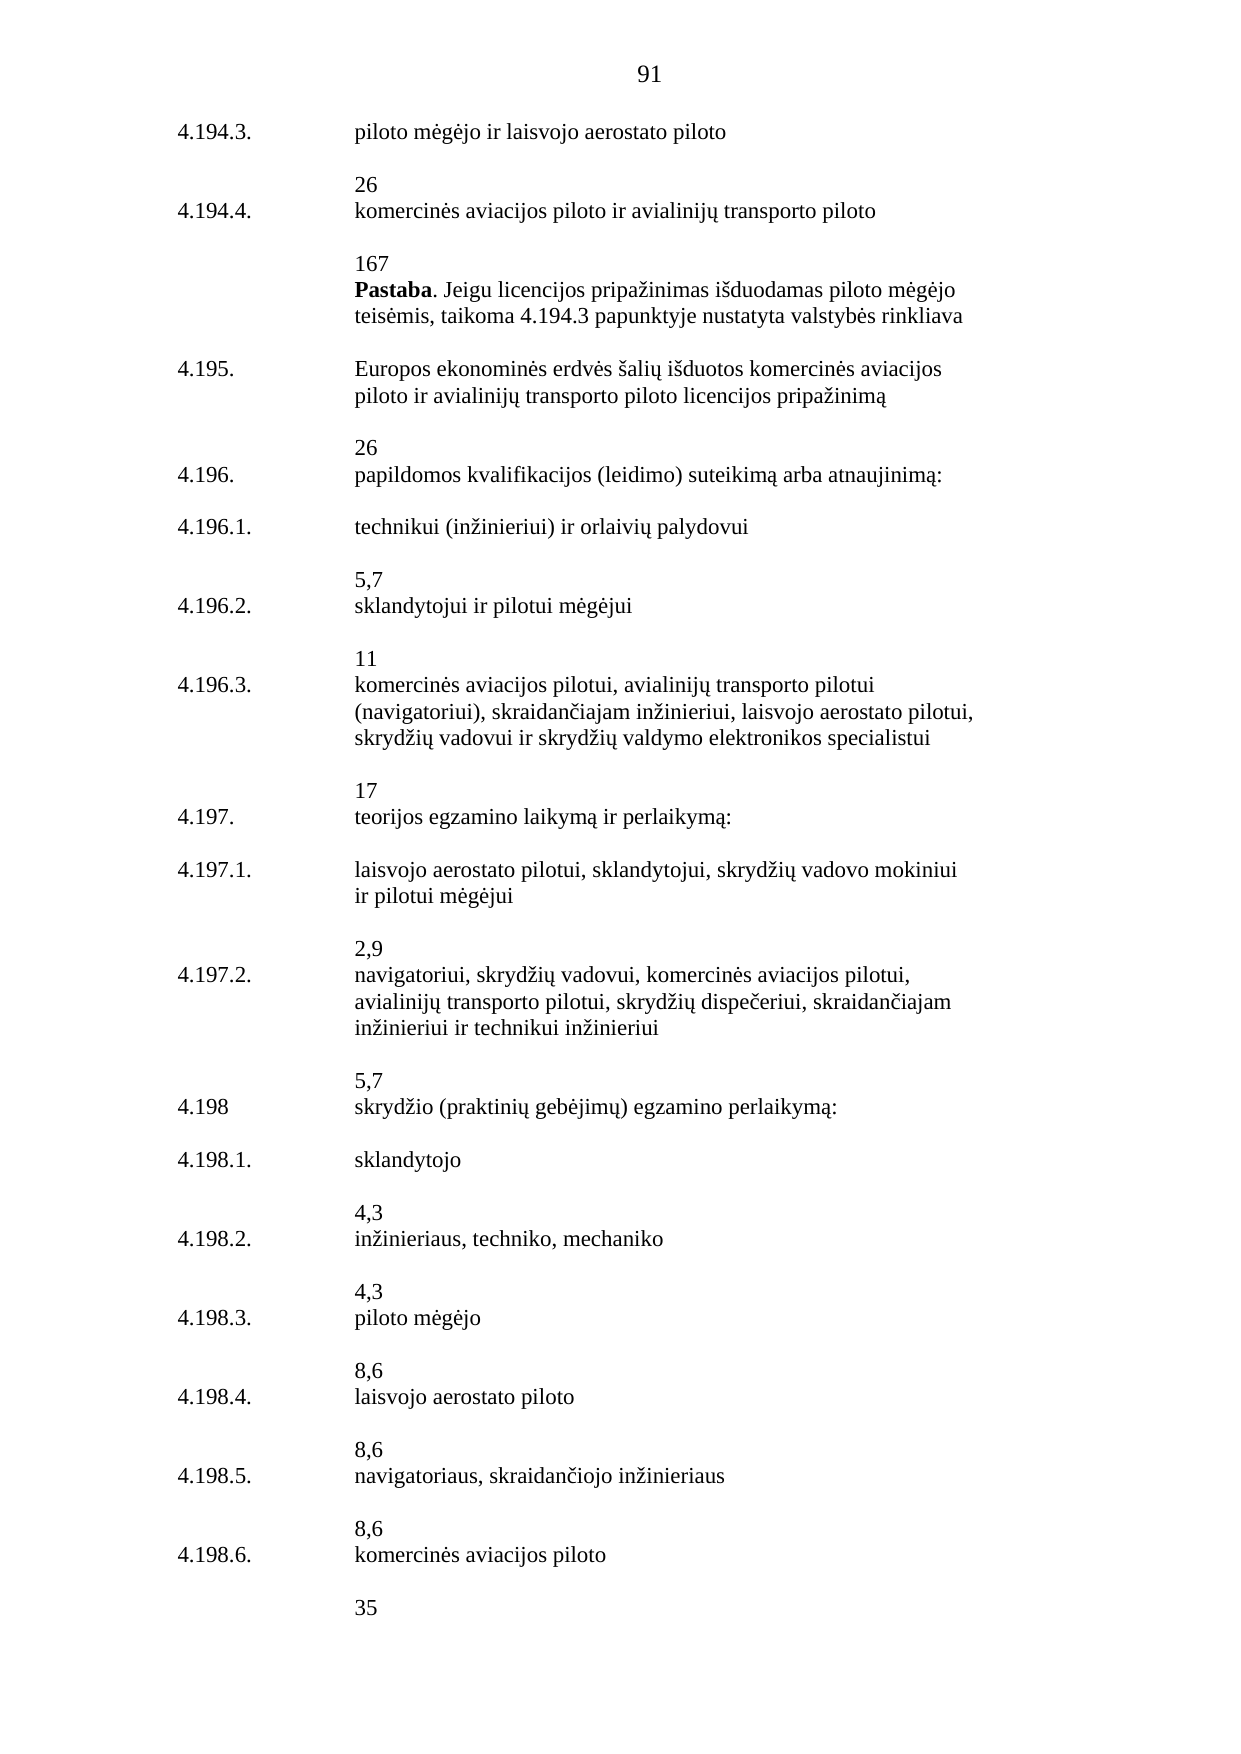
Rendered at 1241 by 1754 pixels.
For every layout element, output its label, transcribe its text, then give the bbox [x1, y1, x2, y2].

text 4.196.2. sklandytojui ir pilotui mėgėjui 11 [177, 592, 974, 672]
text 4.197. teorijos egzamino laikymą ir perlaikymą: [177, 803, 974, 856]
text 4.198.1. sklandytojo 4,3 [177, 1146, 974, 1225]
text (navigatoriui), skraidančiajam inžinieriui, laisvojo aerostato pilotui, [354, 698, 974, 724]
text 4.195. Europos ekonominės erdvės šalių išduotos komercinės aviacijos [177, 355, 974, 382]
text 4.198.5. navigatoriaus, skraidančiojo inžinieriaus 8,6 [177, 1462, 974, 1541]
text ir pilotui mėgėjui 2,9 [354, 882, 974, 961]
text 4.194.3. piloto mėgėjo ir laisvojo aerostato piloto 26 [177, 118, 974, 197]
text 4.196.3. komercinės aviacijos pilotui, avialinijų transporto pilotui [177, 672, 974, 698]
text 4.197.1. laisvojo aerostato pilotui, sklandytojui, skrydžių vadovo mokiniui [177, 856, 974, 882]
text 4.198.4. laisvojo aerostato piloto 8,6 [177, 1383, 974, 1462]
text avialinijų transporto pilotui, skrydžių dispečeriui, skraidančiajam [354, 988, 974, 1014]
text 4.198.3. piloto mėgėjo 8,6 [177, 1304, 974, 1383]
text inžinieriui ir technikui inžinieriui 5,7 [354, 1014, 974, 1093]
text 4.196. papildomos kvalifikacijos (leidimo) suteikimą arba atnaujinimą: [177, 461, 974, 513]
text 4.198.6. komercinės aviacijos piloto 35 [177, 1541, 974, 1620]
text piloto ir avialinijų transporto piloto licencijos pripažinimą 26 [354, 382, 974, 461]
text 4.197.2. navigatoriui, skrydžių vadovui, komercinės aviacijos pilotui, [177, 961, 974, 988]
text 4.198.2. inžinieriaus, techniko, mechaniko 4,3 [177, 1225, 974, 1304]
text Pastaba. Jeigu licencijos pripažinimas išduodamas piloto mėgėjo [354, 276, 974, 303]
text teisėmis, taikoma 4.194.3 papunktyje nustatyta valstybės rinkliava [354, 303, 974, 355]
text 4.198 skrydžio (praktinių gebėjimų) egzamino perlaikymą: [177, 1093, 974, 1146]
text 4.196.1. technikui (inžinieriui) ir orlaivių palydovui 5,7 [177, 513, 974, 592]
text skrydžių vadovui ir skrydžių valdymo elektronikos specialistui 17 [354, 724, 974, 803]
text 4.194.4. komercinės aviacijos piloto ir avialinijų transporto piloto 167 [177, 197, 974, 276]
